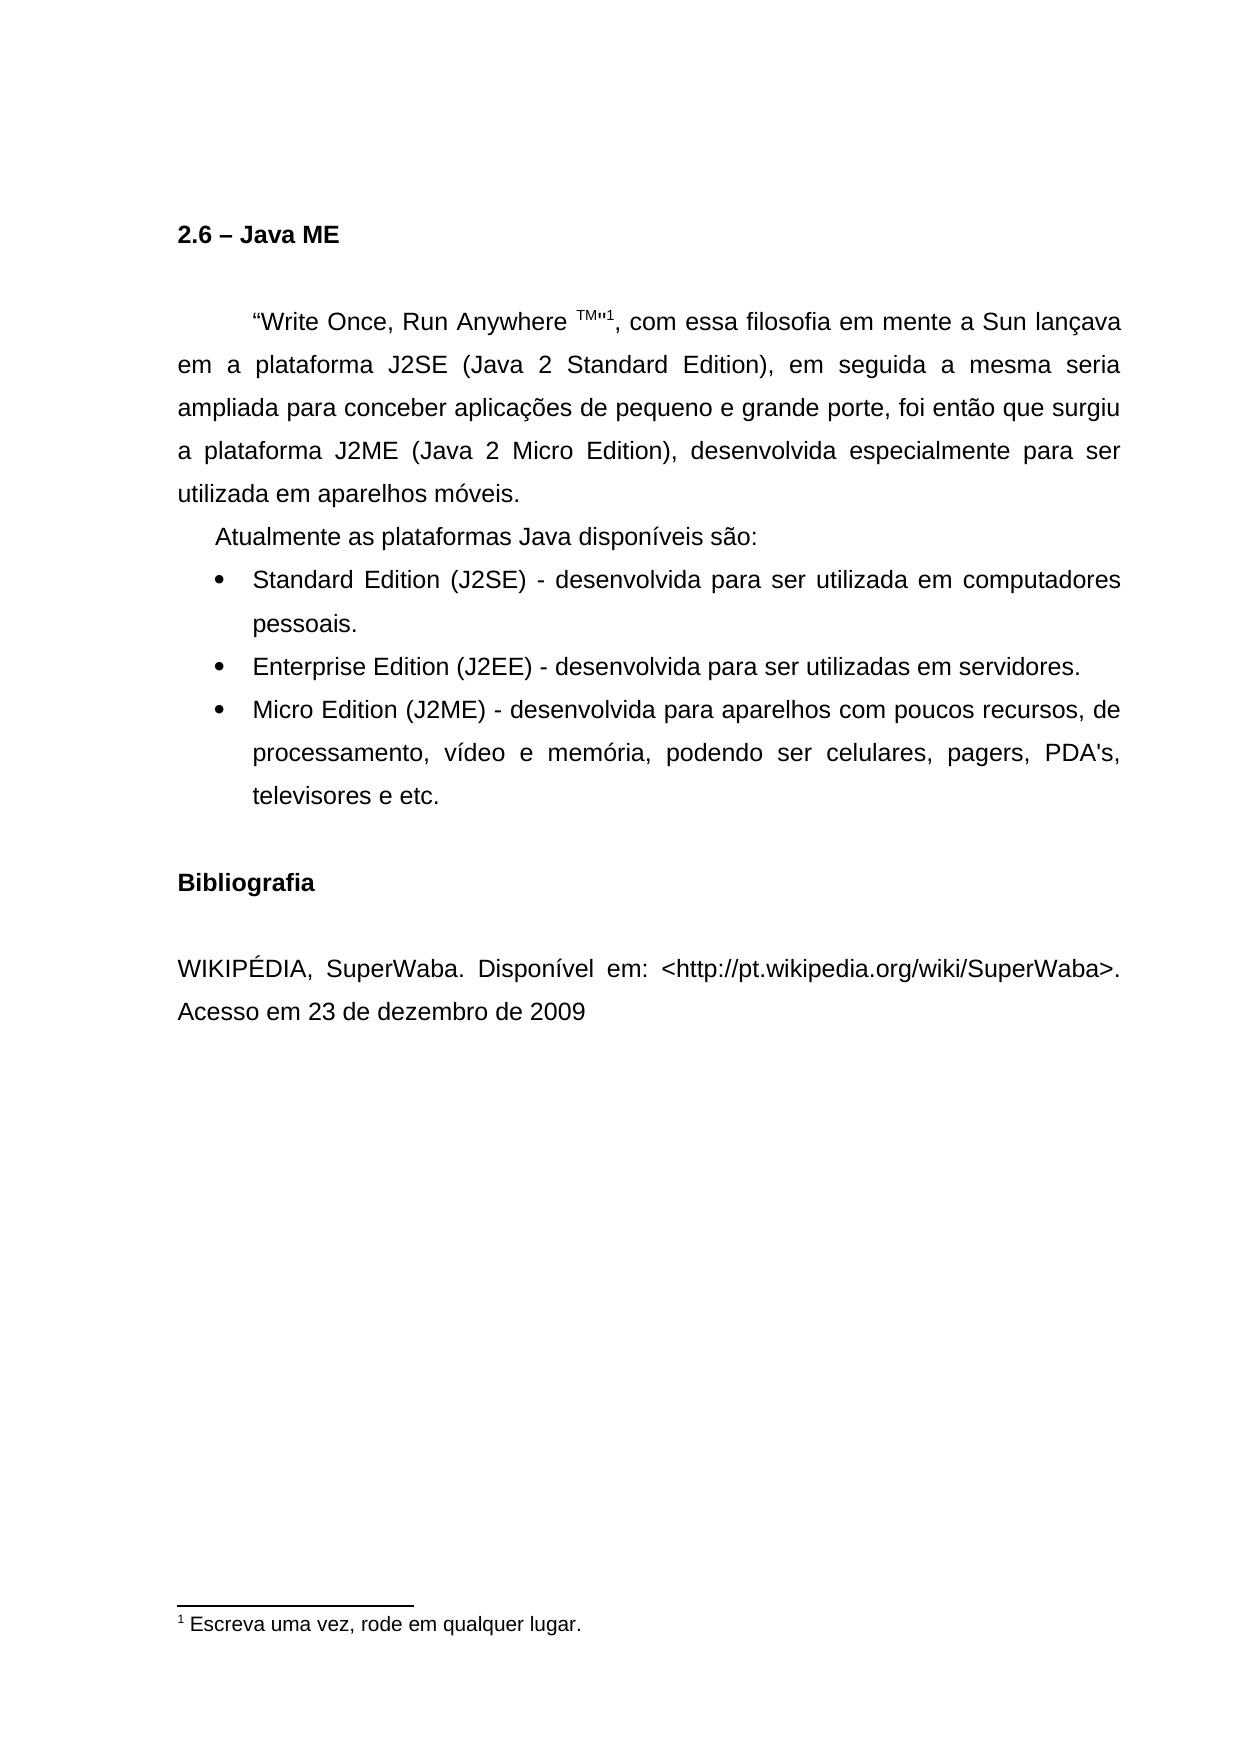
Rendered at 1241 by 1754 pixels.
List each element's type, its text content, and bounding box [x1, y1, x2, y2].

list Standard Edition (J2SE) - desenvolvida para ser utilizada em computadores pessoais. [215, 565, 1122, 637]
list Enterprise Edition (J2EE) - desenvolvida para ser utilizadas em servidores. [215, 652, 1122, 681]
text Escreva uma vez, rode em qualquer lugar. [177, 1612, 1122, 1636]
text 2.6 – Java ME [177, 220, 1122, 249]
text Bibliografia [177, 867, 1122, 896]
list Micro Edition (J2ME) - desenvolvida para aparelhos com poucos recursos, de processamento, vídeo e memória, podendo ser celulares, pagers, PDA's, televisores e etc. [215, 695, 1122, 810]
text WIKIPÉDIA, SuperWaba. Disponível em: <http://pt.wikipedia.org/wiki/SuperWaba>. Acesso em 23 de dezembro de 2009 [177, 954, 1122, 1026]
text Atualmente as plataformas Java disponíveis são: [177, 522, 1122, 551]
text “Write Once, Run Anywhere TM", com essa filosofia em mente a Sun lançava em a plataforma J2SE (Java 2 Standard Edition), em seguida a mesma seria ampliada para conceber aplicações de pequeno e grande porte, foi então que surgiu a plataforma J2ME (Java 2 Micro Edition), desenvolvida especialmente para ser utilizada em aparelhos móveis. [177, 307, 1122, 508]
